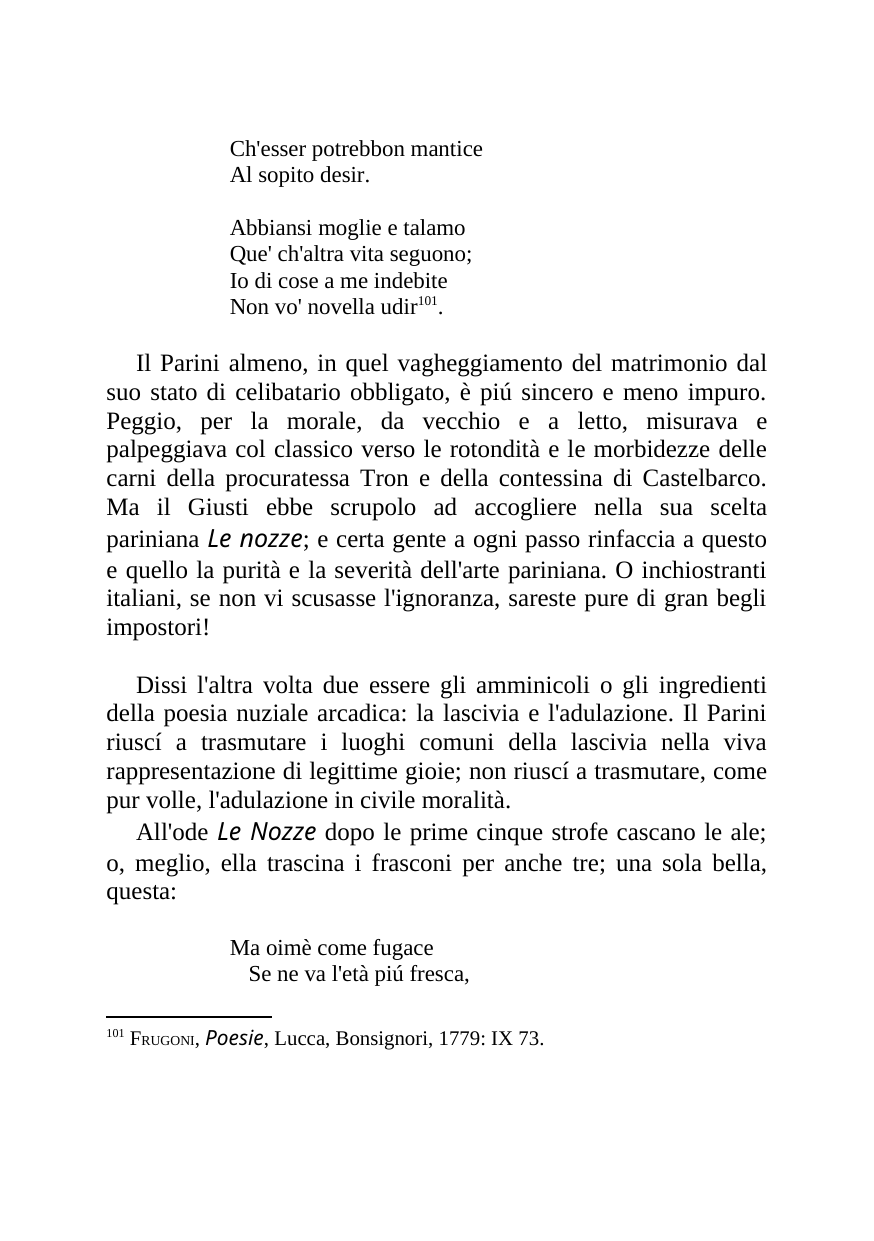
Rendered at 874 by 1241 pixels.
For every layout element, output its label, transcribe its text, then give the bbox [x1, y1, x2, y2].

text Ma oimè come fugace [200, 934, 768, 960]
text Il Parini almeno, in quel vagheggiamento del matrimonio dal suo stato di celibatario obbligato, è piú sincero e meno impuro. Peggio, per la morale, da vecchio e a letto, misurava e palpeggiava col classico verso le rotondità e le morbidezze delle carni della procuratessa Tron e della contessina di Castelbarco. Ma il Giusti ebbe scrupolo ad accogliere nella sua scelta pariniana Le nozze; e certa gente a ogni passo rinfaccia a questo e quello la purità e la severità dell'arte pariniana. O inchiostranti italiani, se non vi scusasse l'ignoranza, sareste pure di gran begli impostori! [106, 348, 768, 641]
text All'ode Le Nozze dopo le prime cinque strofe cascano le ale; o, meglio, ella trascina i frasconi per anche tre; una sola bella, questa: [106, 813, 768, 905]
text Al sopito desir. [200, 161, 768, 188]
text Que' ch'altra vita seguono; [200, 240, 768, 267]
text Io di cose a me indebite [200, 267, 768, 293]
text Non vo' novella udir. [200, 293, 768, 319]
text Se ne va l'età piú fresca, [219, 960, 768, 987]
text Frugoni, Poesie, Lucca, Bonsignori, 1779: IX 73. [106, 1023, 768, 1052]
text Abbiansi moglie e talamo [200, 214, 768, 240]
text Ch'esser potrebbon mantice [200, 135, 768, 161]
text Dissi l'altra volta due essere gli amminicoli o gli ingredienti della poesia nuziale arcadica: la lascivia e l'adulazione. Il Parini riuscí a trasmutare i luoghi comuni della lascivia nella viva rappresentazione di legittime gioie; non riuscí a trasmutare, come pur volle, l'adulazione in civile moralità. [106, 670, 768, 813]
